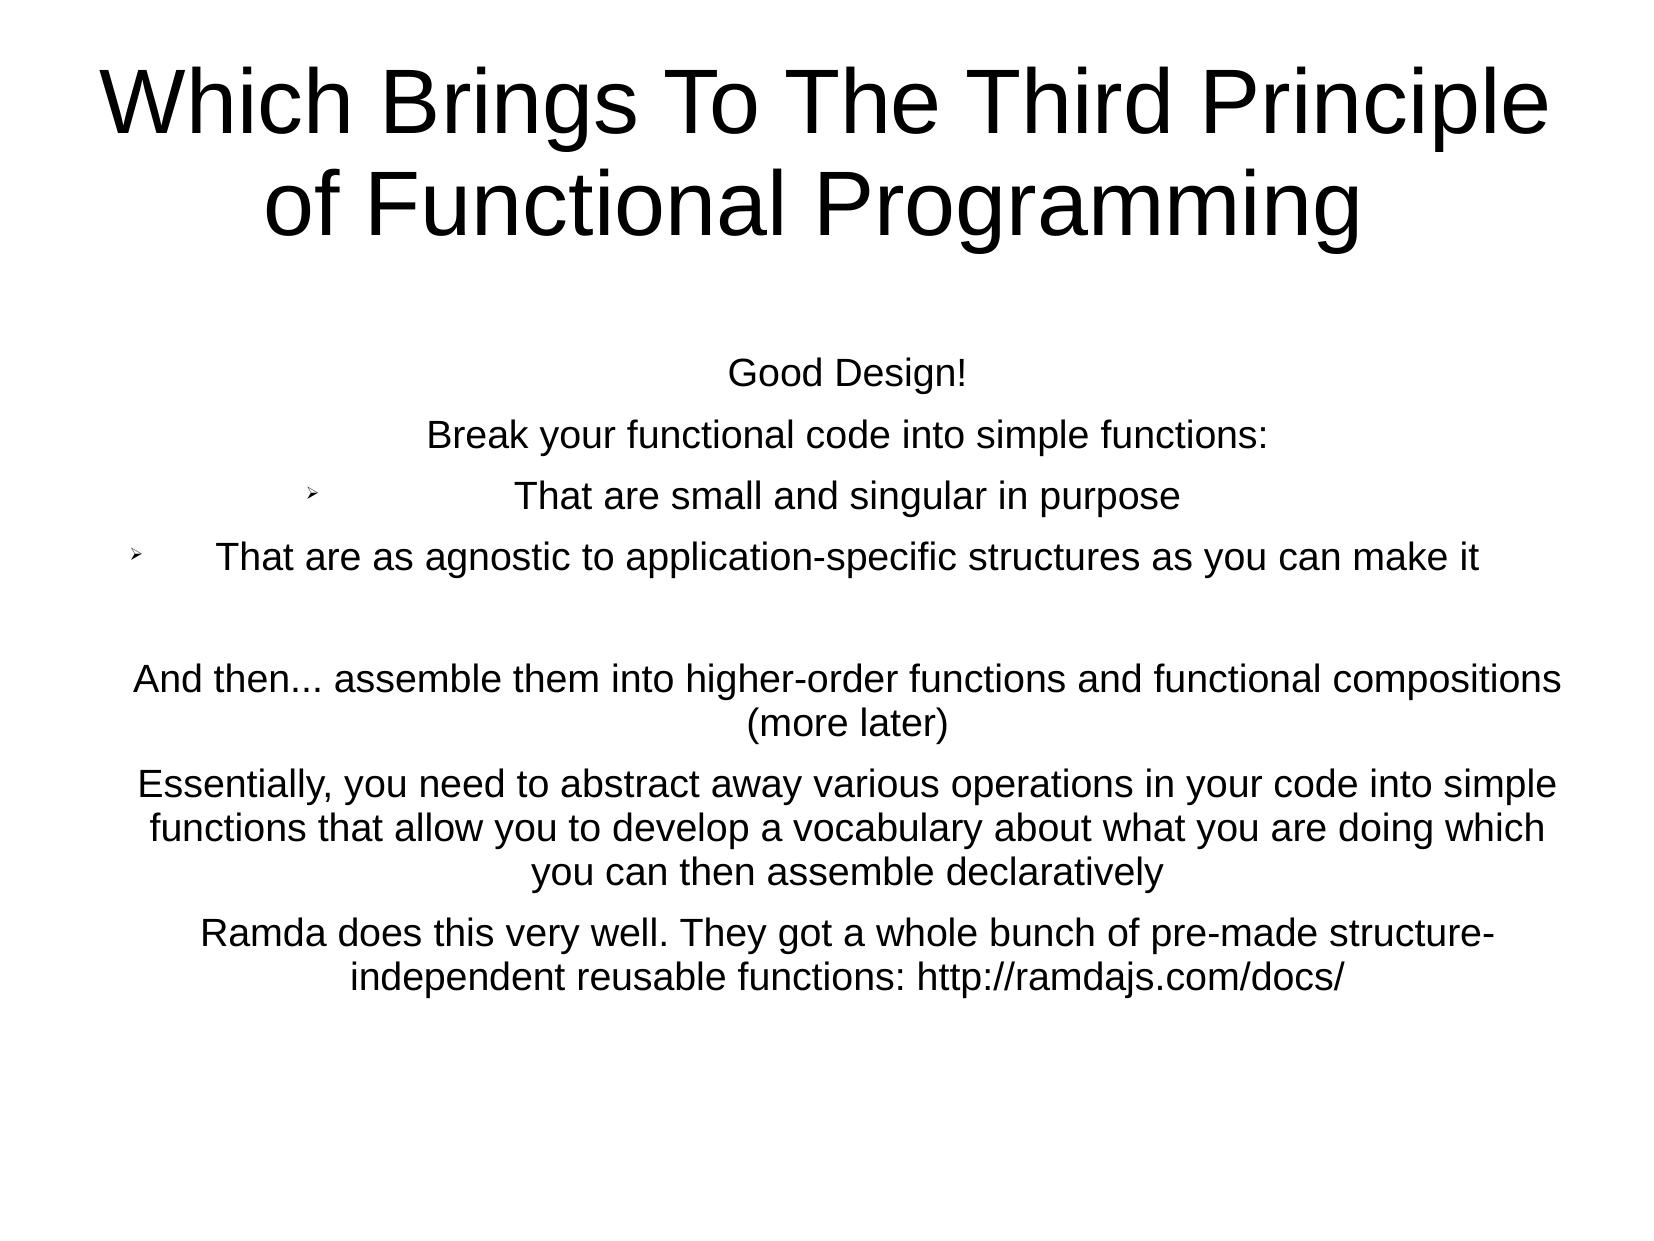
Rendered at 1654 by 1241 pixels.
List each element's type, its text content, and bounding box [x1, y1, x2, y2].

list Good Design! Break your functional code into simple functions: That are small and singular in purpose That are as agnostic to application-specific structures as you can make it And then... assemble them into higher-order functions and functional compositions (more later) Essentially, you need to abstract away various operations in your code into simple functions that allow you to develop a vocabulary about what you are doing which you can then assemble declaratively Ramda does this very well. They got a whole bunch of pre-made structure-independent reusable functions: http://ramdajs.com/docs/ [82, 290, 1571, 1010]
title Which Brings To The Third Principle of Functional Programming [82, 49, 1571, 257]
